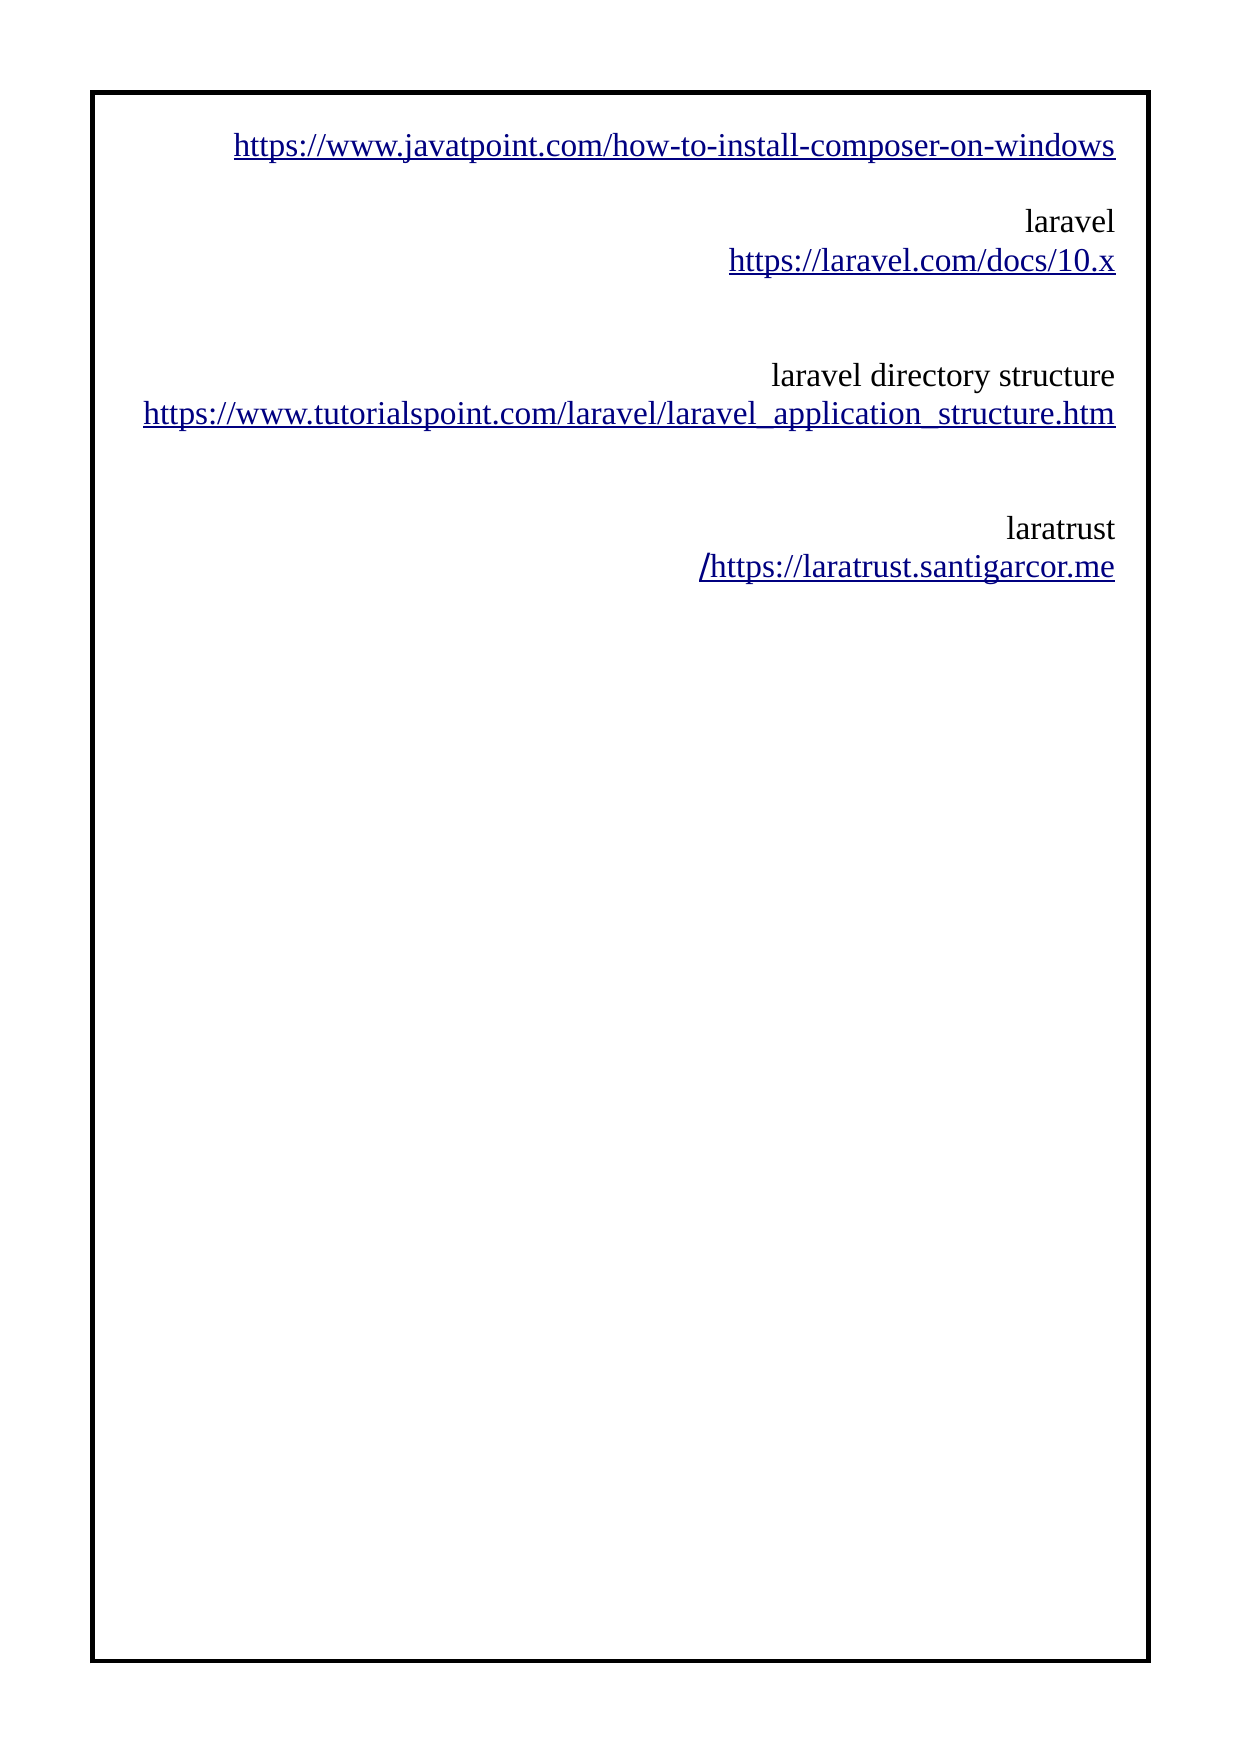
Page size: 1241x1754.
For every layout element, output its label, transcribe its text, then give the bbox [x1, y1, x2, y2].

text laravel directory structure [125, 355, 1116, 393]
text https://www.javatpoint.com/how-to-install-composer-on-windows [125, 125, 1116, 163]
text laratrust [125, 508, 1116, 547]
text https://laravel.com/docs/10.x [125, 240, 1116, 278]
text https://www.tutorialspoint.com/laravel/laravel_application_structure.htm [125, 393, 1116, 432]
text laravel [125, 202, 1116, 240]
text https://laratrust.santigarcor.me/ [125, 547, 1116, 586]
